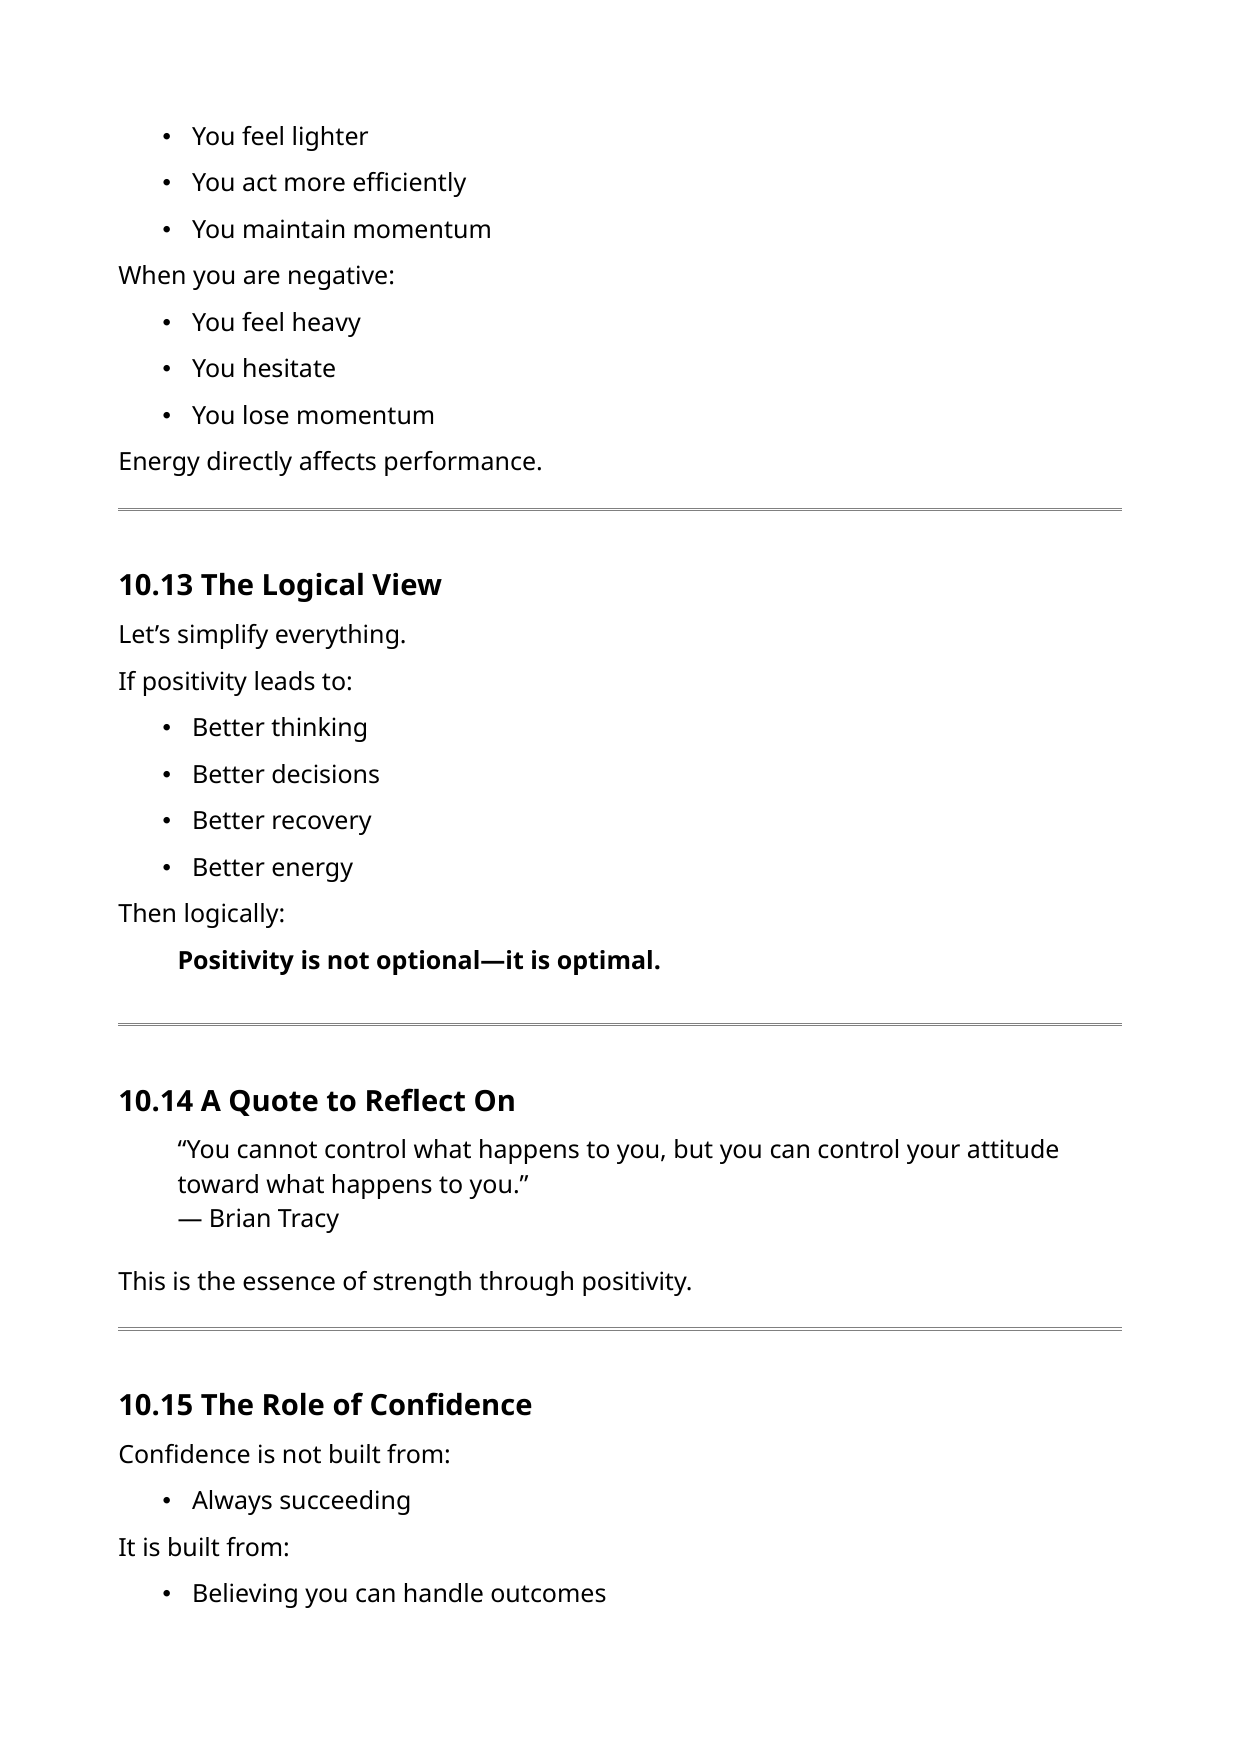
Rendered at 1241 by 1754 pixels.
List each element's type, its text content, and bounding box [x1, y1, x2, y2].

text This is the essence of strength through positivity. [118, 1264, 1122, 1298]
text Positivity is not optional—it is optimal. [177, 943, 1063, 977]
text “You cannot control what happens to you, but you can control your attitude toward what happens to you.” — Brian Tracy [177, 1132, 1063, 1234]
subtitle 10.15 The Role of Confidence [118, 1384, 1122, 1424]
list Better thinking [162, 710, 1122, 744]
text Energy directly affects performance. [118, 444, 1122, 478]
subtitle 10.14 A Quote to Reflect On [118, 1080, 1122, 1120]
list Better decisions [162, 756, 1122, 790]
list You maintain momentum [162, 211, 1122, 245]
text When you are negative: [118, 258, 1122, 292]
text It is built from: [118, 1529, 1122, 1564]
list You lose momentum [162, 397, 1122, 432]
subtitle 10.13 The Logical View [118, 564, 1122, 604]
text Let’s simplify everything. [118, 617, 1122, 651]
list Always succeeding [162, 1483, 1122, 1517]
list You feel heavy [162, 304, 1122, 338]
list Believing you can handle outcomes [162, 1576, 1122, 1610]
text Confidence is not built from: [118, 1436, 1122, 1471]
list You act more efficiently [162, 165, 1122, 199]
list Better energy [162, 849, 1122, 883]
list You feel lighter [162, 118, 1122, 152]
list You hesitate [162, 351, 1122, 385]
text If positivity leads to: [118, 663, 1122, 697]
text Then logically: [118, 896, 1122, 930]
list Better recovery [162, 803, 1122, 837]
